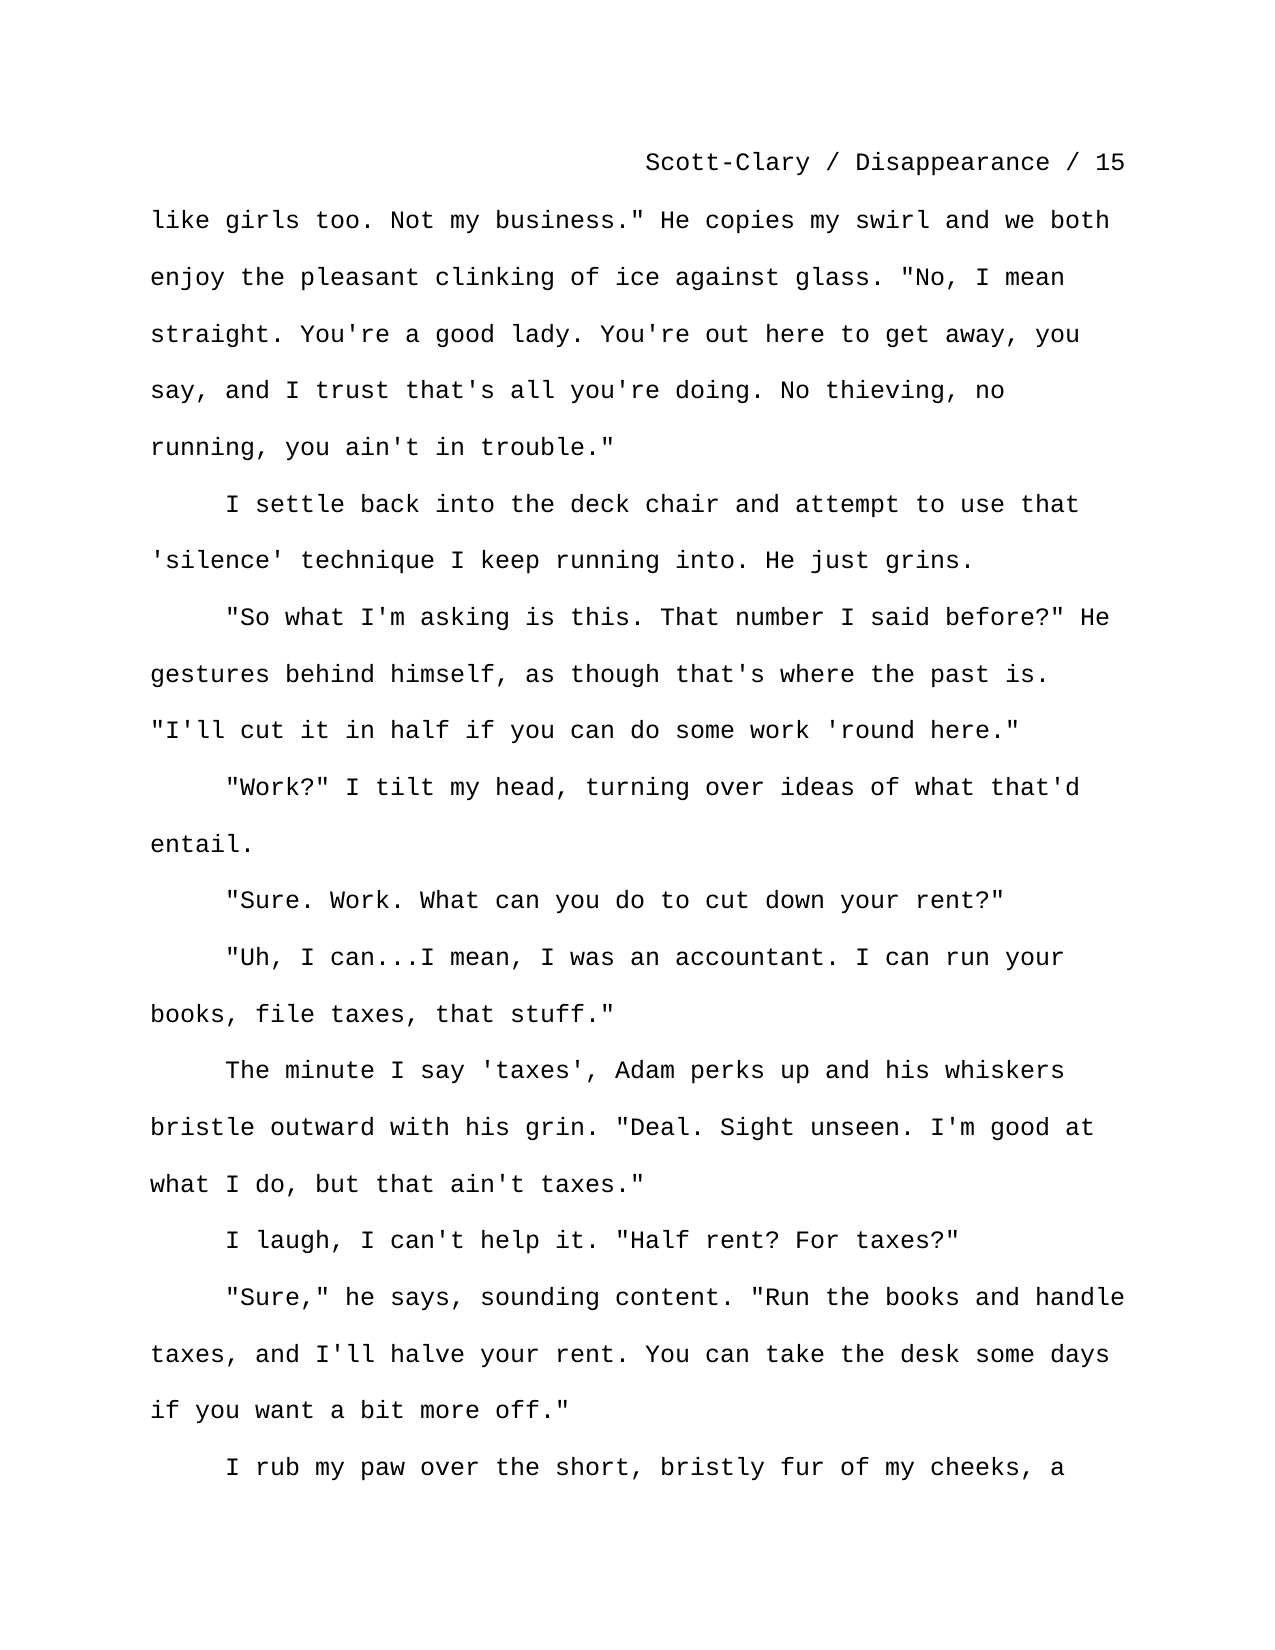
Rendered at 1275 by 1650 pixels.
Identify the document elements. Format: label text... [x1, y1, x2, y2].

text The minute I say 'taxes', Adam perks up and his whiskers bristle outward with his grin. "Deal. Sight unseen. I'm good at what I do, but that ain't taxes." [150, 1058, 1125, 1199]
text I settle back into the deck chair and attempt to use that 'silence' technique I keep running into. He just grins. [150, 491, 1125, 576]
text like girls too. Not my business." He copies my swirl and we both enjoy the pleasant clinking of ice against glass. "No, I mean straight. You're a good lady. You're out here to get away, you say, and I trust that's all you're doing. No thieving, no running, you ain't in trouble." [150, 208, 1125, 463]
text "Work?" I tilt my head, turning over ideas of what that'd entail. [150, 774, 1125, 859]
text I rub my paw over the short, bristly fur of my cheeks, a [150, 1454, 1125, 1483]
text "Sure. Work. What can you do to cut down your rent?" [150, 888, 1125, 916]
text "So what I'm asking is this. That number I said before?" He gestures behind himself, as though that's where the past is. "I'll cut it in half if you can do some work 'round here." [150, 604, 1125, 746]
text I laugh, I can't help it. "Half rent? For taxes?" [150, 1228, 1125, 1256]
text "Sure," he says, sounding content. "Run the books and handle taxes, and I'll halve your rent. You can take the desk some days if you want a bit more off." [150, 1284, 1125, 1426]
text "Uh, I can...I mean, I was an accountant. I can run your books, file taxes, that stuff." [150, 944, 1125, 1029]
